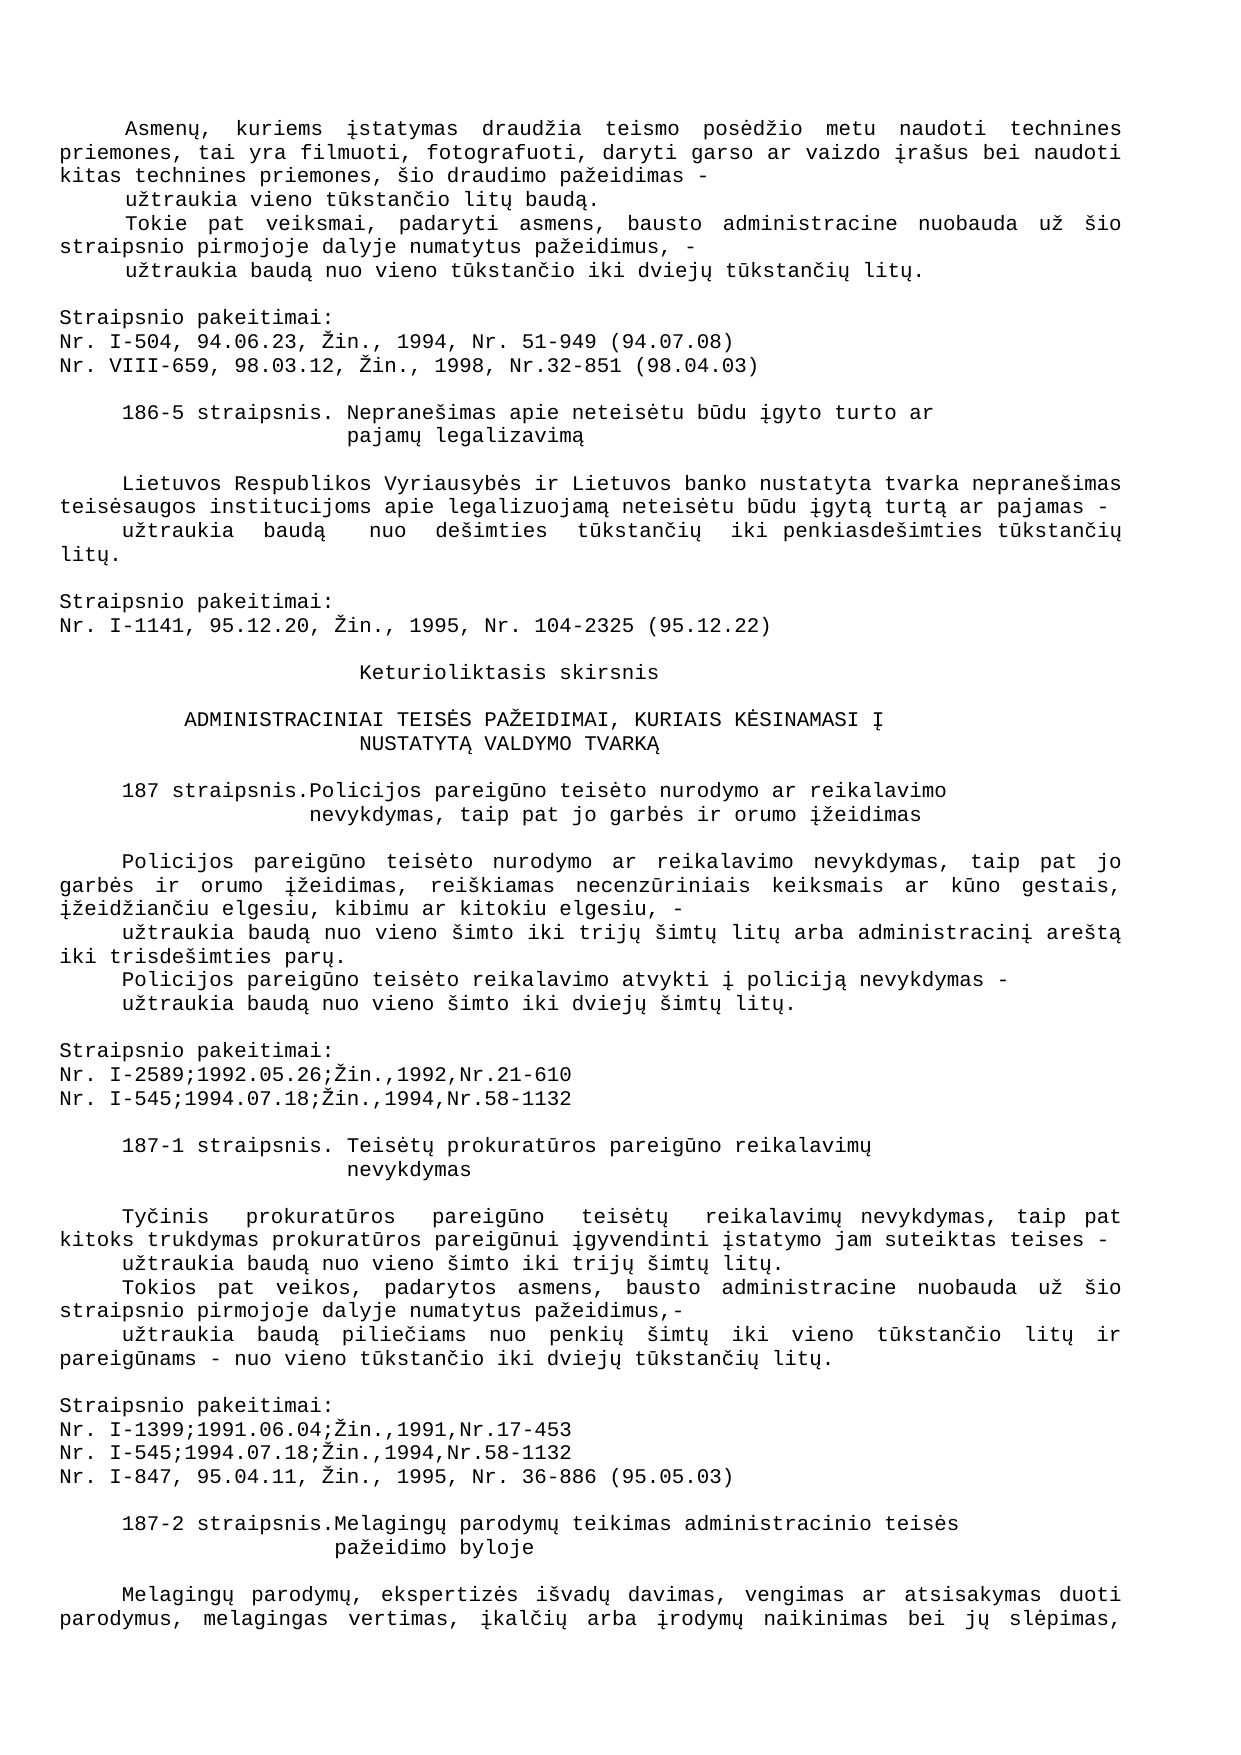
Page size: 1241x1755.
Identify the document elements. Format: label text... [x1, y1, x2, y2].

text užtraukia baudą nuo dešimties tūkstančių iki penkiasdešimties tūkstančių litų. [59, 520, 1122, 567]
text 186-5 straipsnis. Nepranešimas apie neteisėtu būdu įgyto turto ar [59, 402, 1122, 426]
text Nr. I-504, 94.06.23, Žin., 1994, Nr. 51-949 (94.07.08) [59, 331, 1122, 354]
text užtraukia vieno tūkstančio litų baudą. [59, 189, 1122, 213]
text Nr. VIII-659, 98.03.12, Žin., 1998, Nr.32-851 (98.04.03) [59, 354, 1122, 378]
text Straipsnio pakeitimai: [59, 307, 1122, 331]
text Lietuvos Respublikos Vyriausybės ir Lietuvos banko nustatyta tvarka nepranešimas teisėsaugos institucijoms apie legalizuojamą neteisėtu būdu įgytą turtą ar pajamas - [59, 473, 1122, 520]
text Keturioliktasis skirsnis [59, 662, 1122, 686]
text Straipsnio pakeitimai: [59, 591, 1122, 615]
text pažeidimo byloje [59, 1537, 1122, 1561]
text Straipsnio pakeitimai: [59, 1040, 1122, 1064]
text užtraukia baudą nuo vieno šimto iki trijų šimtų litų. [59, 1253, 1122, 1277]
text užtraukia baudą piliečiams nuo penkių šimtų iki vieno tūkstančio litų ir pareigūnams - nuo vieno tūkstančio iki dviejų tūkstančių litų. [59, 1324, 1122, 1371]
text užtraukia baudą nuo vieno šimto iki trijų šimtų litų arba administracinį areštą iki trisdešimties parų. [59, 922, 1122, 969]
text Melagingų parodymų, ekspertizės išvadų davimas, vengimas ar atsisakymas duoti parodymus, melagingas vertimas, įkalčių arba įrodymų naikinimas bei jų slėpimas, [59, 1584, 1122, 1631]
text Nr. I-545;1994.07.18;Žin.,1994,Nr.58-1132 [59, 1442, 1122, 1466]
text Nr. I-847, 95.04.11, Žin., 1995, Nr. 36-886 (95.05.03) [59, 1466, 1122, 1489]
text Straipsnio pakeitimai: [59, 1395, 1122, 1419]
text Tyčinis prokuratūros pareigūno teisėtų reikalavimų nevykdymas, taip pat kitoks trukdymas prokuratūros pareigūnui įgyvendinti įstatymo jam suteiktas teises - [59, 1206, 1122, 1253]
text Policijos pareigūno teisėto reikalavimo atvykti į policiją nevykdymas - [59, 969, 1122, 993]
text Tokios pat veikos, padarytos asmens, bausto administracine nuobauda už šio straipsnio pirmojoje dalyje numatytus pažeidimus,- [59, 1277, 1122, 1324]
text 187-1 straipsnis. Teisėtų prokuratūros pareigūno reikalavimų [59, 1135, 1122, 1158]
text Policijos pareigūno teisėto nurodymo ar reikalavimo nevykdymas, taip pat jo garbės ir orumo įžeidimas, reiškiamas necenzūriniais keiksmais ar kūno gestais, įžeidžiančiu elgesiu, kibimu ar kitokiu elgesiu, - [59, 851, 1122, 922]
text užtraukia baudą nuo vieno šimto iki dviejų šimtų litų. [59, 993, 1122, 1017]
text 187 straipsnis.Policijos pareigūno teisėto nurodymo ar reikalavimo [59, 780, 1122, 804]
text nevykdymas [59, 1158, 1122, 1182]
text Nr. I-545;1994.07.18;Žin.,1994,Nr.58-1132 [59, 1088, 1122, 1111]
text Nr. I-2589;1992.05.26;Žin.,1992,Nr.21-610 [59, 1064, 1122, 1088]
text ADMINISTRACINIAI TEISĖS PAŽEIDIMAI, KURIAIS KĖSINAMASI Į [59, 709, 1122, 733]
text Asmenų, kuriems įstatymas draudžia teismo posėdžio metu naudoti technines priemones, tai yra filmuoti, fotografuoti, daryti garso ar vaizdo įrašus bei naudoti kitas technines priemones, šio draudimo pažeidimas - [59, 118, 1122, 189]
text 187-2 straipsnis.Melagingų parodymų teikimas administracinio teisės [59, 1513, 1122, 1537]
text Tokie pat veiksmai, padaryti asmens, bausto administracine nuobauda už šio straipsnio pirmojoje dalyje numatytus pažeidimus, - [59, 213, 1122, 260]
text NUSTATYTĄ VALDYMO TVARKĄ [59, 733, 1122, 757]
text užtraukia baudą nuo vieno tūkstančio iki dviejų tūkstančių litų. [59, 260, 1122, 284]
text nevykdymas, taip pat jo garbės ir orumo įžeidimas [59, 804, 1122, 827]
text Nr. I-1141, 95.12.20, Žin., 1995, Nr. 104-2325 (95.12.22) [59, 615, 1122, 638]
text pajamų legalizavimą [59, 426, 1122, 449]
text Nr. I-1399;1991.06.04;Žin.,1991,Nr.17-453 [59, 1419, 1122, 1442]
